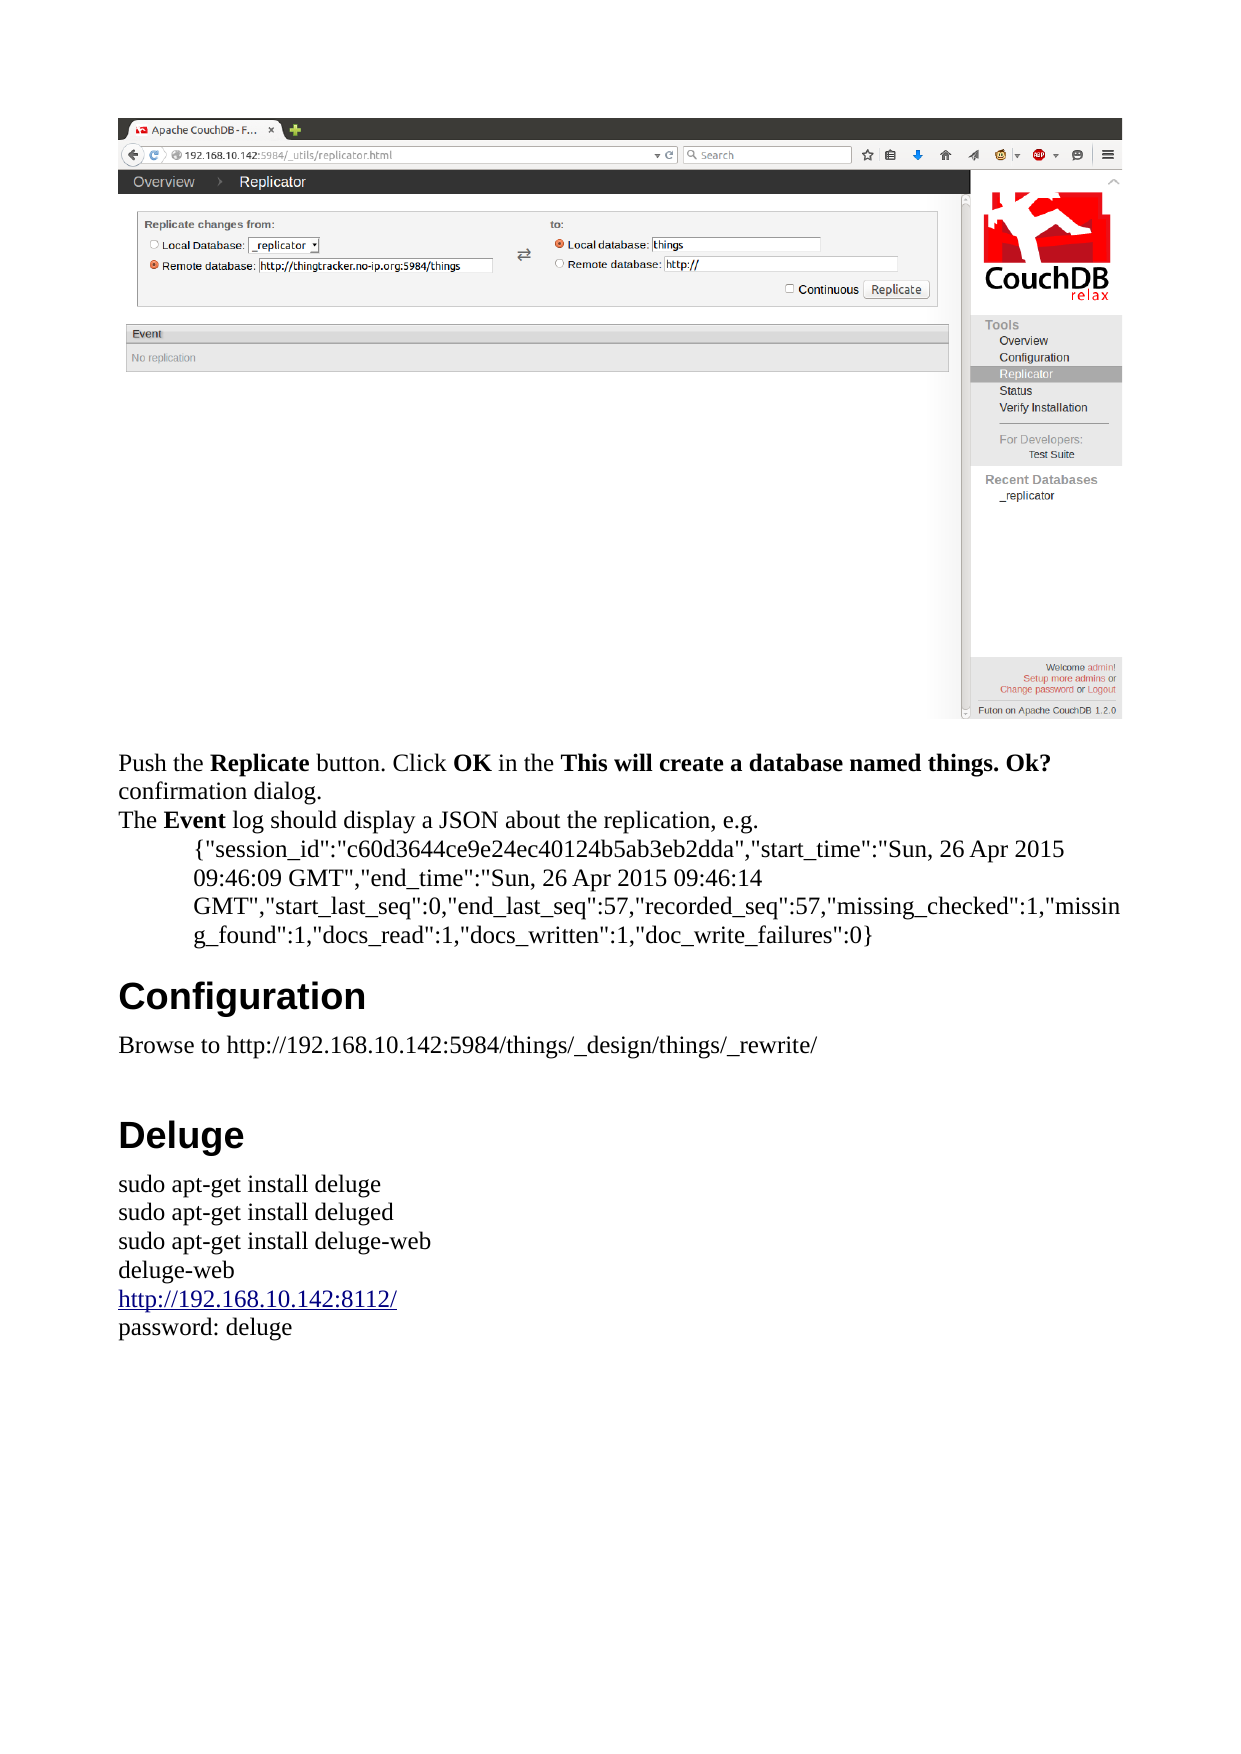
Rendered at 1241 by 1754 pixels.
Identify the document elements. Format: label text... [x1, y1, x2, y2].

text password: deluge [118, 1312, 1122, 1341]
text The Event log should display a JSON about the replication, e.g. [118, 805, 1122, 834]
text sudo apt-get install deluge-web [118, 1226, 1122, 1255]
picture [118, 118, 1123, 719]
text Push the Replicate button. Click OK in the This will create a database named things. Ok? confirmation dialog. [118, 748, 1122, 805]
text {"session_id":"c60d3644ce9e24ec40124b5ab3eb2dda","start_time":"Sun, 26 Apr 2015 09:46:09 GMT","end_time":"Sun, 26 Apr 2015 09:46:14 GMT","start_last_seq":0,"end_last_seq":57,"recorded_seq":57,"missing_checked":1,"missing_found":1,"docs_read":1,"docs_written":1,"doc_write_failures":0} [193, 834, 1122, 949]
text http://192.168.10.142:8112/ [118, 1284, 1122, 1312]
text sudo apt-get install deluged [118, 1197, 1122, 1226]
subtitle Deluge [118, 1113, 1122, 1156]
text deluge-web [118, 1255, 1122, 1284]
text sudo apt-get install deluge [118, 1169, 1122, 1197]
text Browse to http://192.168.10.142:5984/things/_design/things/_rewrite/ [118, 1030, 1122, 1059]
subtitle Configuration [118, 974, 1122, 1018]
